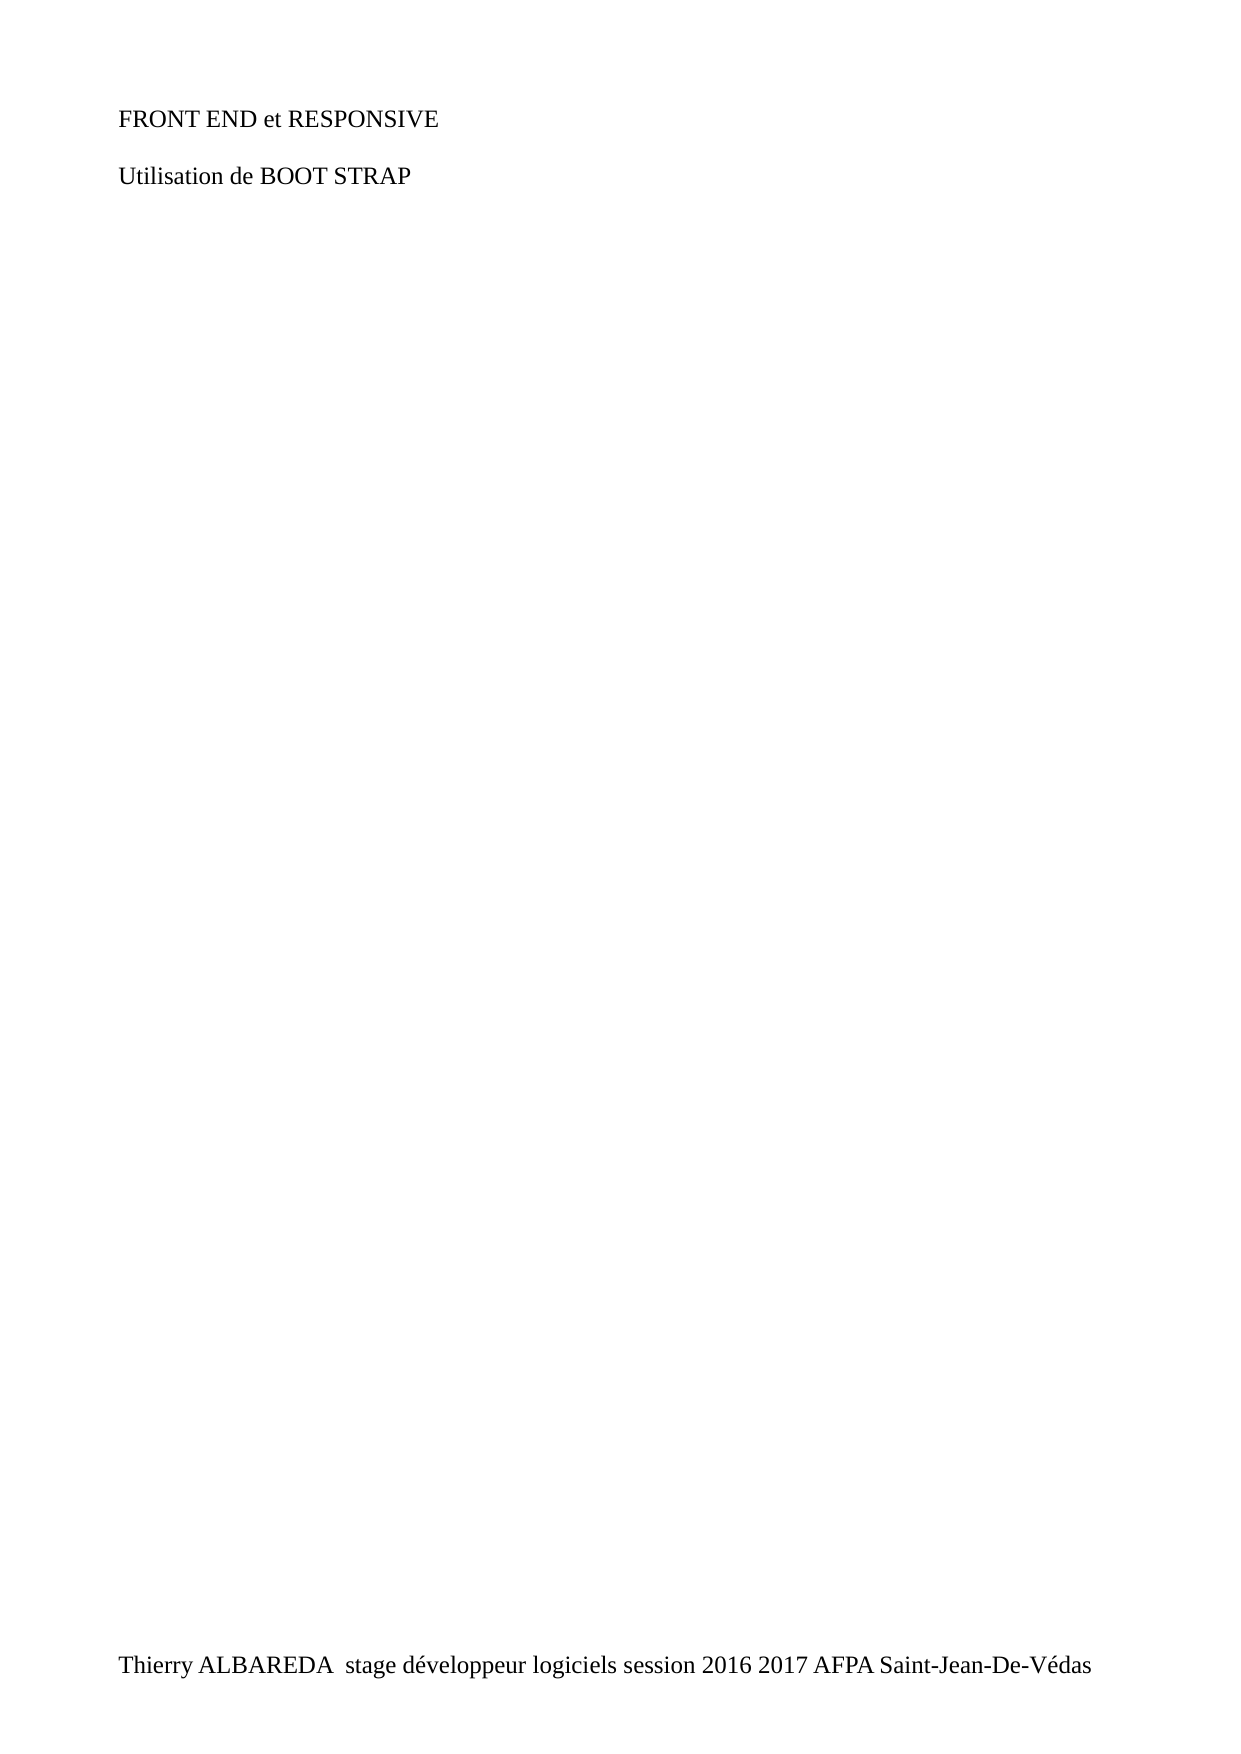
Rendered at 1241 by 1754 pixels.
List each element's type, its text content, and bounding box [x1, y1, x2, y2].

text FRONT END et RESPONSIVE [118, 104, 1122, 132]
text Utilisation de BOOT STRAP [118, 161, 1122, 190]
